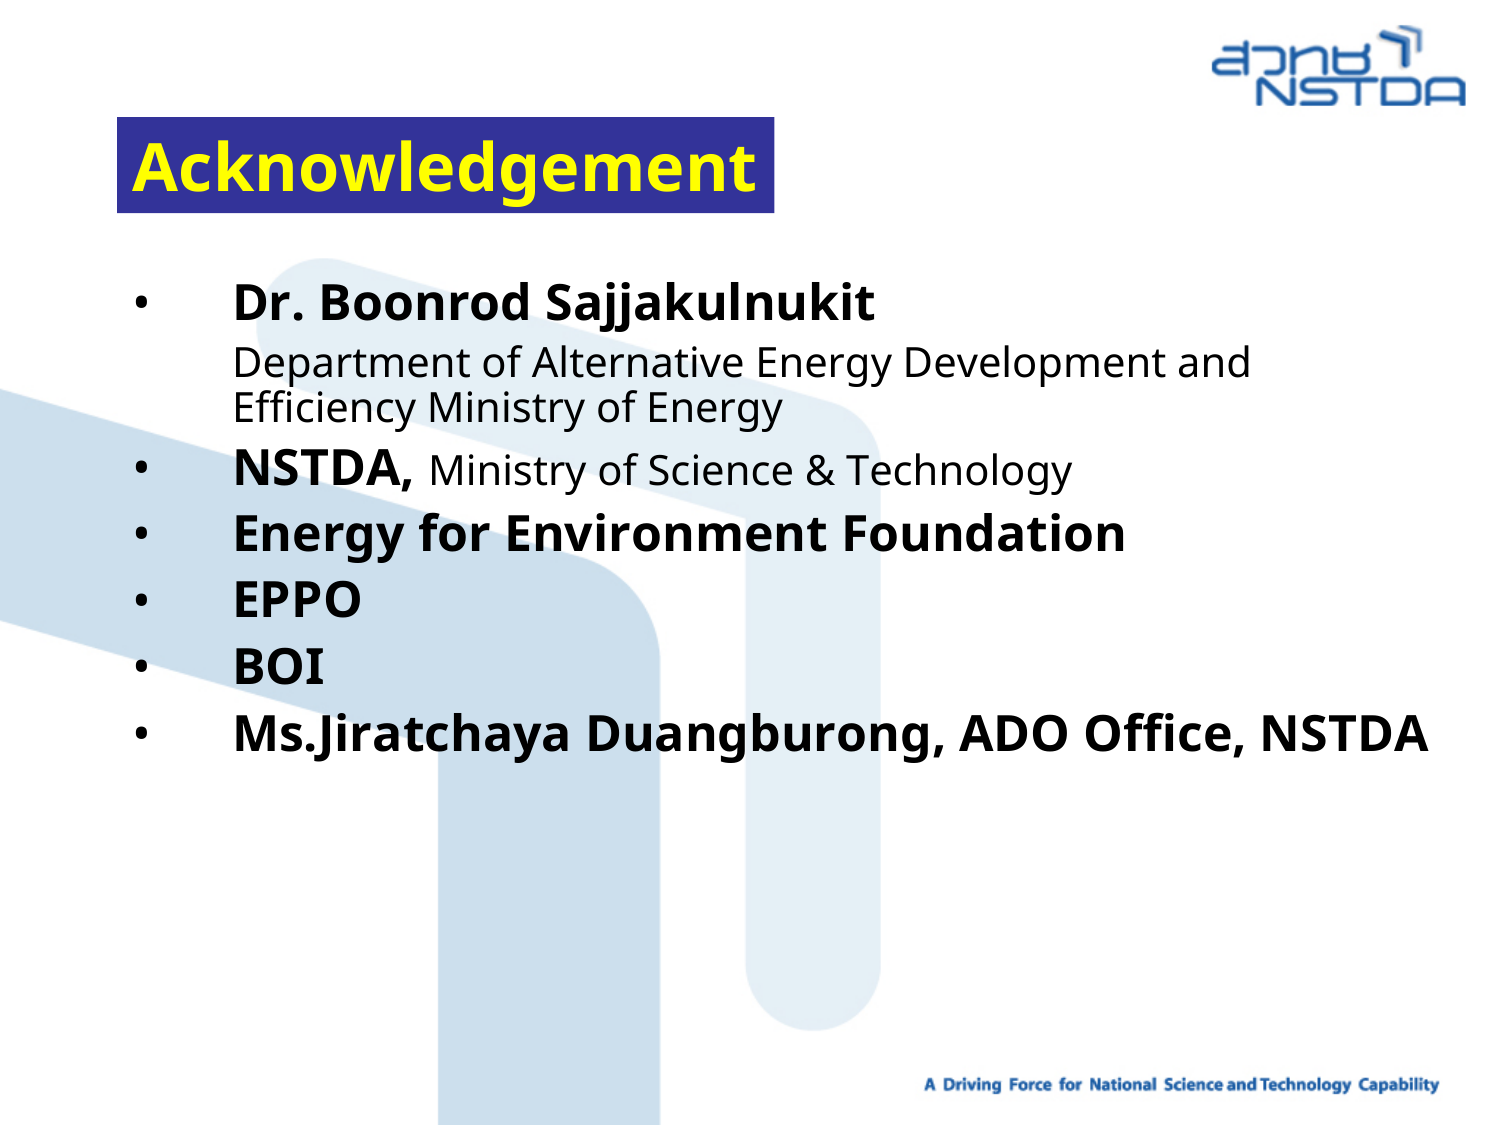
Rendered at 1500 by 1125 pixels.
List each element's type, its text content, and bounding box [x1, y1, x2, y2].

list Dr. Boonrod Sajjakulnukit Department of Alternative Energy Development and Efficiency Ministry of Energy NSTDA, Ministry of Science & Technology Energy for Environment Foundation EPPO BOI Ms.Jiratchaya Duangburong, ADO Office, NSTDA [117, 269, 1447, 812]
text_box Acknowledgement [117, 117, 775, 214]
picture [0, 0, 1500, 1125]
